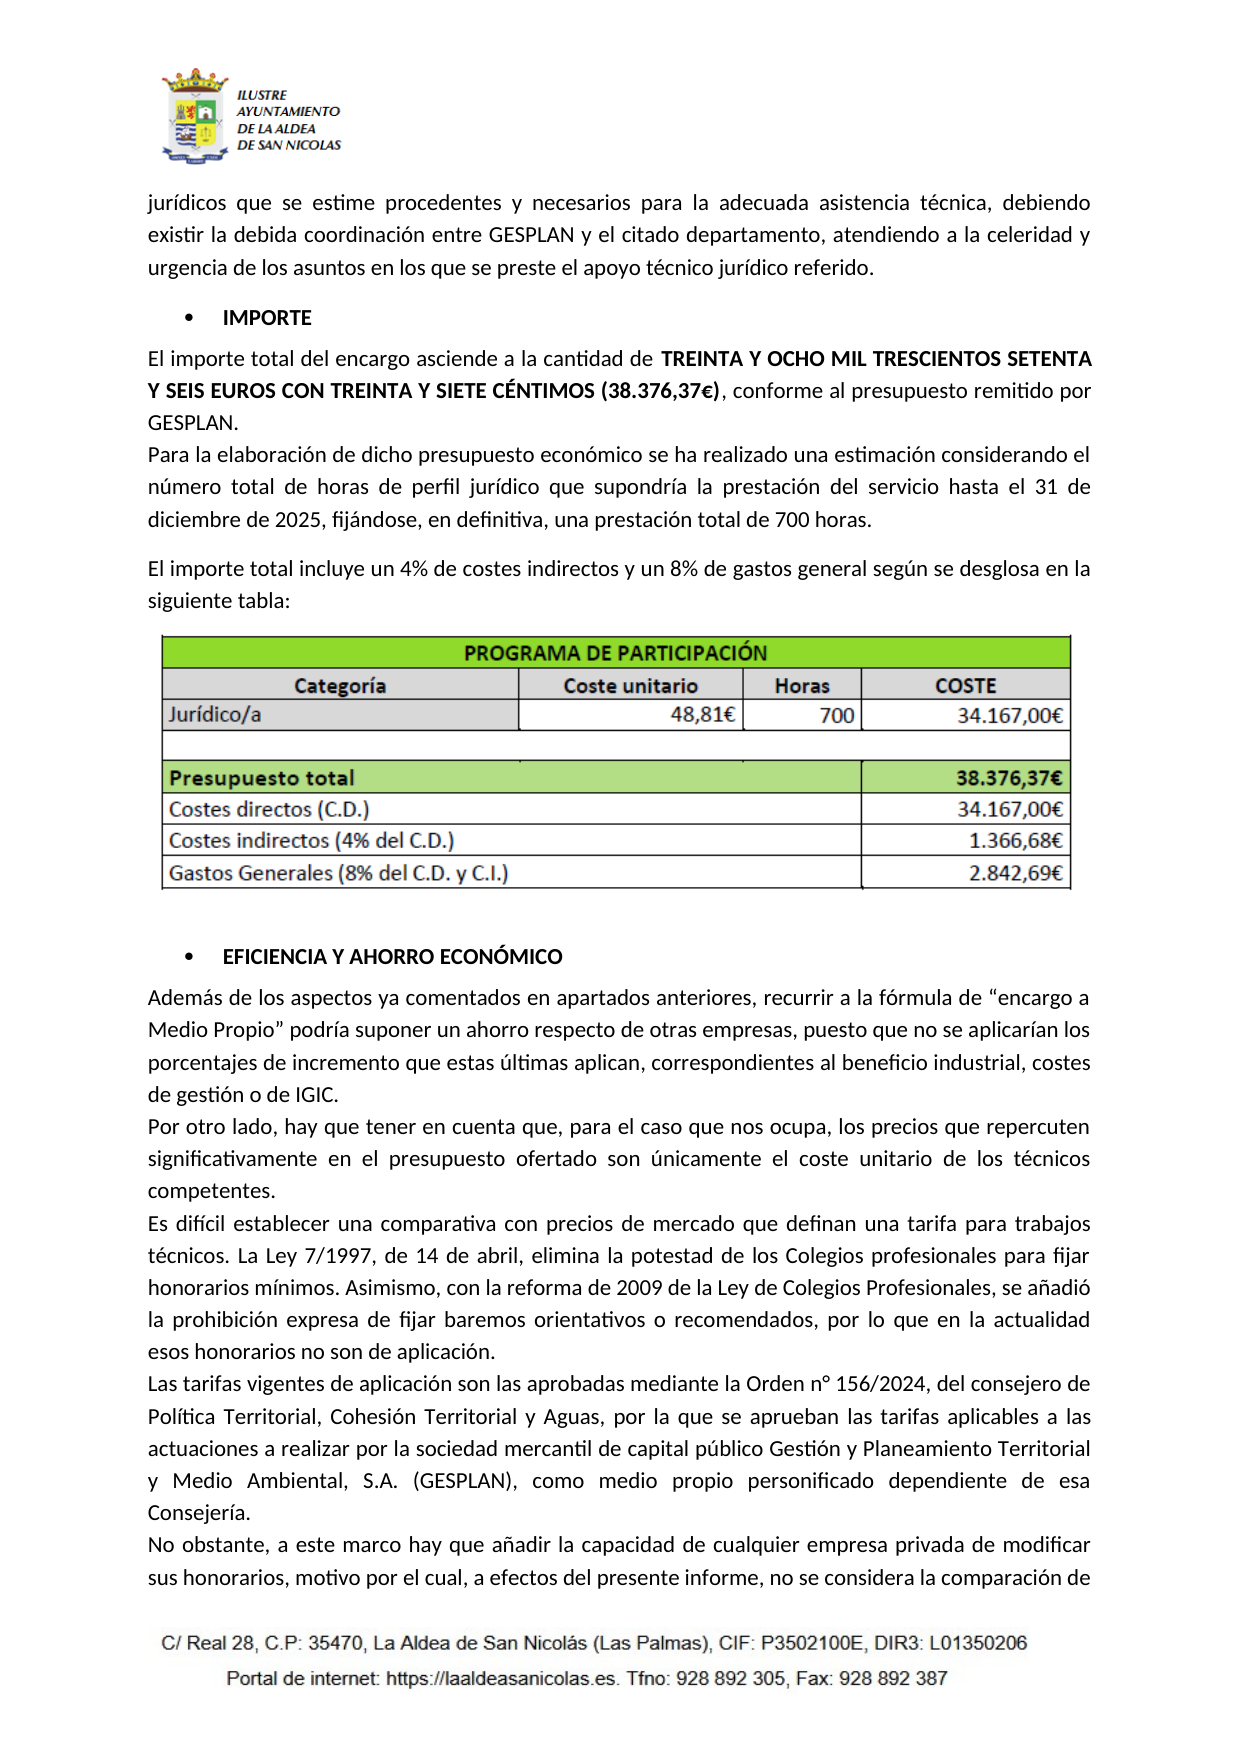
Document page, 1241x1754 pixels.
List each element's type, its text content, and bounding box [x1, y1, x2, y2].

text Para la elaboración de dicho presupuesto económico se ha realizado una estimación considerando el número total de horas de perfil jurídico que supondría la prestación del servicio hasta el 31 de diciembre de 2025, fijándose, en definitiva, una prestación total de 700 horas. [148, 440, 1093, 533]
list IMPORTE [185, 303, 1093, 331]
text jurídicos que se estime procedentes y necesarios para la adecuada asistencia técnica, debiendo existir la debida coordinación entre GESPLAN y el citado departamento, atendiendo a la celeridad y urgencia de los asuntos en los que se preste el apoyo técnico jurídico referido. [148, 188, 1093, 281]
text Además de los aspectos ya comentados en apartados anteriores, recurrir a la fórmula de “encargo a Medio Propio” podría suponer un ahorro respecto de otras empresas, puesto que no se aplicarían los porcentajes de incremento que estas últimas aplican, correspondientes al beneficio industrial, costes de gestión o de IGIC. [148, 983, 1093, 1108]
picture [149, 620, 1088, 905]
list EFICIENCIA Y AHORRO ECONÓMICO [185, 942, 1093, 970]
text El importe total incluye un 4% de costes indirectos y un 8% de gastos general según se desglosa en la siguiente tabla: [148, 554, 1093, 615]
text Por otro lado, hay que tener en cuenta que, para el caso que nos ocupa, los precios que repercuten significativamente en el presupuesto ofertado son únicamente el coste unitario de los técnicos competentes. [148, 1112, 1093, 1204]
picture [149, 1627, 1034, 1694]
text Las tarifas vigentes de aplicación son las aprobadas mediante la Orden n° 156/2024, del consejero de Política Territorial, Cohesión Territorial y Aguas, por la que se aprueban las tarifas aplicables a las actuaciones a realizar por la sociedad mercantil de capital público Gestión y Planeamiento Territorial y Medio Ambiental, S.A. (GESPLAN), como medio propio personificado dependiente de esa Consejería. [148, 1369, 1093, 1526]
text El importe total del encargo asciende a la cantidad de TREINTA Y OCHO MIL TRESCIENTOS SETENTA Y SEIS EUROS CON TREINTA Y SIETE CÉNTIMOS (38.376,37€), conforme al presupuesto remitido por GESPLAN. [148, 344, 1093, 436]
text Es difícil establecer una comparativa con precios de mercado que definan una tarifa para trabajos técnicos. La Ley 7/1997, de 14 de abril, elimina la potestad de los Colegios profesionales para fijar honorarios mínimos. Asimismo, con la reforma de 2009 de la Ley de Colegios Profesionales, se añadió la prohibición expresa de fijar baremos orientativos o recomendados, por lo que en la actualidad esos honorarios no son de aplicación. [148, 1209, 1093, 1365]
picture [148, 60, 357, 172]
text No obstante, a este marco hay que añadir la capacidad de cualquier empresa privada de modificar sus honorarios, motivo por el cual, a efectos del presente informe, no se considera la comparación de [148, 1531, 1093, 1591]
